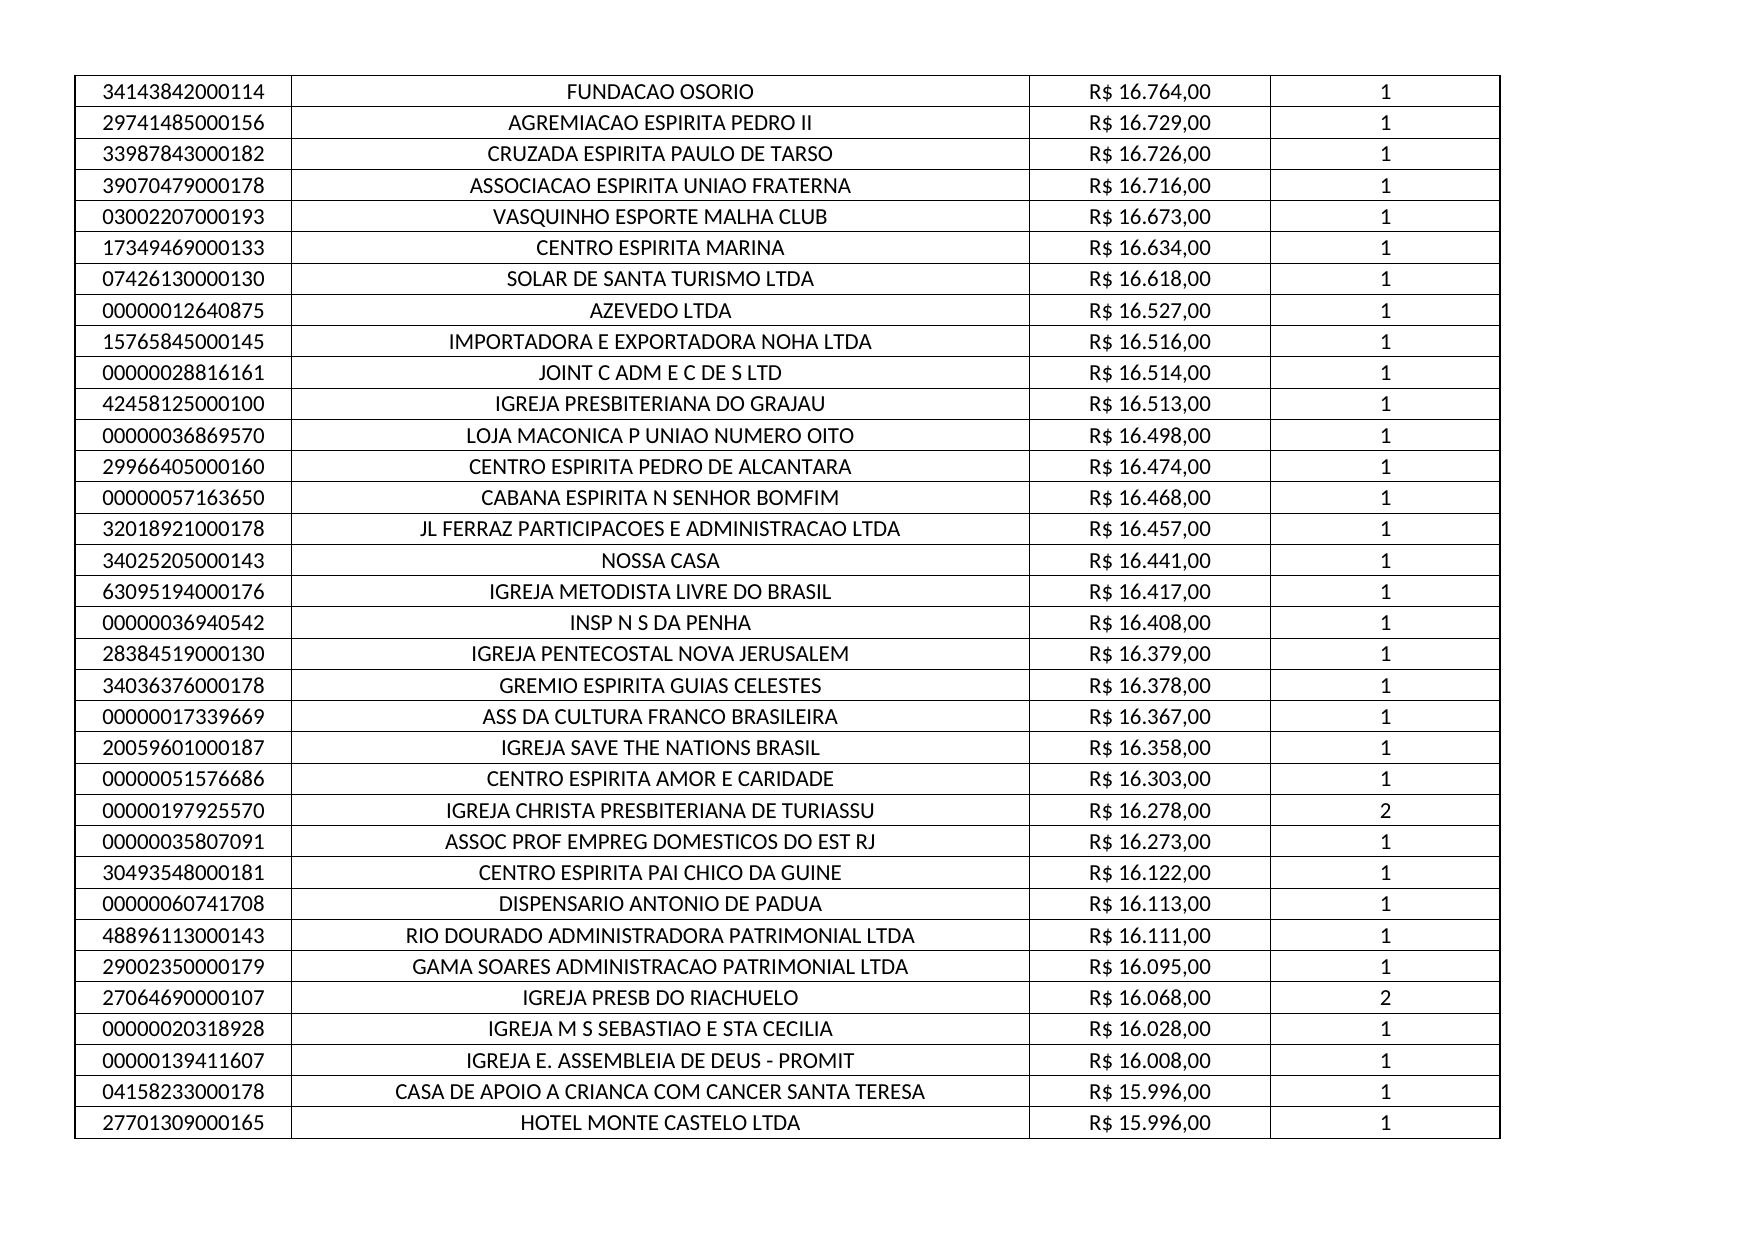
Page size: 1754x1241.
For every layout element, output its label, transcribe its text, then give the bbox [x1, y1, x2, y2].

table_cell R$ 16.516,00 [1030, 326, 1270, 356]
table_cell 00000036869570 [76, 420, 291, 450]
table_cell 00000017339669 [76, 701, 291, 731]
table_cell IGREJA E. ASSEMBLEIA DE DEUS - PROMIT [292, 1045, 1029, 1075]
table_cell 29741485000156 [76, 107, 291, 137]
table_cell 00000139411607 [76, 1045, 291, 1075]
table_cell R$ 16.527,00 [1030, 295, 1270, 325]
table_cell 42458125000100 [76, 389, 291, 419]
table_cell R$ 16.618,00 [1030, 264, 1270, 294]
table_cell 1 [1271, 232, 1499, 262]
table_cell 00000051576686 [76, 764, 291, 794]
table_cell R$ 16.378,00 [1030, 670, 1270, 700]
table_cell 1 [1271, 295, 1499, 325]
table_cell CENTRO ESPIRITA PAI CHICO DA GUINE [292, 857, 1029, 887]
table_cell HOTEL MONTE CASTELO LTDA [292, 1107, 1029, 1137]
table_cell IGREJA PRESB DO RIACHUELO [292, 982, 1029, 1012]
table_cell 30493548000181 [76, 857, 291, 887]
table_cell 1 [1271, 951, 1499, 981]
table_cell 1 [1271, 545, 1499, 575]
table_cell 1 [1271, 826, 1499, 856]
table_cell 1 [1271, 1107, 1499, 1137]
table_cell 1 [1271, 764, 1499, 794]
table_cell 15765845000145 [76, 326, 291, 356]
table_cell 20059601000187 [76, 732, 291, 762]
table_cell 1 [1271, 482, 1499, 512]
table_cell 00000197925570 [76, 795, 291, 825]
table_cell IGREJA PENTECOSTAL NOVA JERUSALEM [292, 639, 1029, 669]
table_cell RIO DOURADO ADMINISTRADORA PATRIMONIAL LTDA [292, 920, 1029, 950]
table_cell CABANA ESPIRITA N SENHOR BOMFIM [292, 482, 1029, 512]
table_cell R$ 16.273,00 [1030, 826, 1270, 856]
table_cell 34036376000178 [76, 670, 291, 700]
table_cell IGREJA M S SEBASTIAO E STA CECILIA [292, 1014, 1029, 1044]
table_cell R$ 16.111,00 [1030, 920, 1270, 950]
table_cell DISPENSARIO ANTONIO DE PADUA [292, 889, 1029, 919]
table_cell 33987843000182 [76, 139, 291, 169]
table_cell 1 [1271, 76, 1499, 106]
table_cell R$ 16.514,00 [1030, 357, 1270, 387]
table_cell R$ 16.008,00 [1030, 1045, 1270, 1075]
table_cell VASQUINHO ESPORTE MALHA CLUB [292, 201, 1029, 231]
table_cell SOLAR DE SANTA TURISMO LTDA [292, 264, 1029, 294]
table_cell AZEVEDO LTDA [292, 295, 1029, 325]
table_cell CENTRO ESPIRITA AMOR E CARIDADE [292, 764, 1029, 794]
table_cell R$ 16.358,00 [1030, 732, 1270, 762]
table_cell 17349469000133 [76, 232, 291, 262]
table_cell 00000020318928 [76, 1014, 291, 1044]
table_cell 1 [1271, 420, 1499, 450]
table_cell 39070479000178 [76, 170, 291, 200]
table_cell 1 [1271, 389, 1499, 419]
table_cell 00000035807091 [76, 826, 291, 856]
table_cell 1 [1271, 107, 1499, 137]
table_cell ASSOCIACAO ESPIRITA UNIAO FRATERNA [292, 170, 1029, 200]
table_cell 27064690000107 [76, 982, 291, 1012]
table_cell 2 [1271, 795, 1499, 825]
table_cell R$ 15.996,00 [1030, 1107, 1270, 1137]
table_cell 1 [1271, 701, 1499, 731]
table_cell R$ 16.716,00 [1030, 170, 1270, 200]
table_cell R$ 16.441,00 [1030, 545, 1270, 575]
table_cell 00000060741708 [76, 889, 291, 919]
table_cell GAMA SOARES ADMINISTRACAO PATRIMONIAL LTDA [292, 951, 1029, 981]
table_cell R$ 16.068,00 [1030, 982, 1270, 1012]
table_cell 28384519000130 [76, 639, 291, 669]
table_cell R$ 16.379,00 [1030, 639, 1270, 669]
table_cell R$ 16.367,00 [1030, 701, 1270, 731]
table_cell R$ 16.457,00 [1030, 514, 1270, 544]
table_cell GREMIO ESPIRITA GUIAS CELESTES [292, 670, 1029, 700]
table_cell 29966405000160 [76, 451, 291, 481]
table_cell IMPORTADORA E EXPORTADORA NOHA LTDA [292, 326, 1029, 356]
table_cell 1 [1271, 264, 1499, 294]
table_cell 1 [1271, 857, 1499, 887]
table_cell 1 [1271, 514, 1499, 544]
table_cell 34025205000143 [76, 545, 291, 575]
table_cell ASSOC PROF EMPREG DOMESTICOS DO EST RJ [292, 826, 1029, 856]
table_cell 32018921000178 [76, 514, 291, 544]
table_cell FUNDACAO OSORIO [292, 76, 1029, 106]
table_cell R$ 16.278,00 [1030, 795, 1270, 825]
table_cell INSP N S DA PENHA [292, 607, 1029, 637]
table_cell R$ 15.996,00 [1030, 1076, 1270, 1106]
table_cell CENTRO ESPIRITA MARINA [292, 232, 1029, 262]
table_cell JOINT C ADM E C DE S LTD [292, 357, 1029, 387]
table_cell CENTRO ESPIRITA PEDRO DE ALCANTARA [292, 451, 1029, 481]
table_cell 1 [1271, 1076, 1499, 1106]
table_cell R$ 16.303,00 [1030, 764, 1270, 794]
table_cell R$ 16.498,00 [1030, 420, 1270, 450]
table_cell AGREMIACAO ESPIRITA PEDRO II [292, 107, 1029, 137]
table_cell 1 [1271, 732, 1499, 762]
table_cell CRUZADA ESPIRITA PAULO DE TARSO [292, 139, 1029, 169]
table_cell CASA DE APOIO A CRIANCA COM CANCER SANTA TERESA [292, 1076, 1029, 1106]
table_cell 00000012640875 [76, 295, 291, 325]
table_cell IGREJA CHRISTA PRESBITERIANA DE TURIASSU [292, 795, 1029, 825]
table_cell 1 [1271, 607, 1499, 637]
table_cell ASS DA CULTURA FRANCO BRASILEIRA [292, 701, 1029, 731]
table_cell R$ 16.729,00 [1030, 107, 1270, 137]
table_cell R$ 16.113,00 [1030, 889, 1270, 919]
table_cell 34143842000114 [76, 76, 291, 106]
table_cell 48896113000143 [76, 920, 291, 950]
table_cell 04158233000178 [76, 1076, 291, 1106]
table_cell R$ 16.513,00 [1030, 389, 1270, 419]
table_cell 03002207000193 [76, 201, 291, 231]
table_cell 1 [1271, 357, 1499, 387]
table_cell IGREJA PRESBITERIANA DO GRAJAU [292, 389, 1029, 419]
table_cell R$ 16.408,00 [1030, 607, 1270, 637]
table_cell 63095194000176 [76, 576, 291, 606]
table_cell R$ 16.468,00 [1030, 482, 1270, 512]
table_cell 1 [1271, 1045, 1499, 1075]
table_cell R$ 16.474,00 [1030, 451, 1270, 481]
table_cell R$ 16.634,00 [1030, 232, 1270, 262]
table_cell R$ 16.726,00 [1030, 139, 1270, 169]
table_cell JL FERRAZ PARTICIPACOES E ADMINISTRACAO LTDA [292, 514, 1029, 544]
table_cell 1 [1271, 889, 1499, 919]
table_cell R$ 16.122,00 [1030, 857, 1270, 887]
table_cell 1 [1271, 139, 1499, 169]
table_cell 1 [1271, 920, 1499, 950]
table_cell IGREJA SAVE THE NATIONS BRASIL [292, 732, 1029, 762]
table_cell 07426130000130 [76, 264, 291, 294]
table_cell 1 [1271, 576, 1499, 606]
table_cell LOJA MACONICA P UNIAO NUMERO OITO [292, 420, 1029, 450]
table_cell R$ 16.028,00 [1030, 1014, 1270, 1044]
table_cell 00000036940542 [76, 607, 291, 637]
table_cell 1 [1271, 1014, 1499, 1044]
table_cell IGREJA METODISTA LIVRE DO BRASIL [292, 576, 1029, 606]
table_cell 00000057163650 [76, 482, 291, 512]
table_cell 1 [1271, 451, 1499, 481]
table_cell 1 [1271, 670, 1499, 700]
table_cell 1 [1271, 326, 1499, 356]
table_cell NOSSA CASA [292, 545, 1029, 575]
table_cell R$ 16.417,00 [1030, 576, 1270, 606]
table_cell 29002350000179 [76, 951, 291, 981]
table_cell 00000028816161 [76, 357, 291, 387]
table_cell 27701309000165 [76, 1107, 291, 1137]
table_cell R$ 16.673,00 [1030, 201, 1270, 231]
table_cell R$ 16.764,00 [1030, 76, 1270, 106]
table_cell R$ 16.095,00 [1030, 951, 1270, 981]
table_cell 1 [1271, 201, 1499, 231]
table_cell 2 [1271, 982, 1499, 1012]
table_cell 1 [1271, 170, 1499, 200]
table_cell 1 [1271, 639, 1499, 669]
